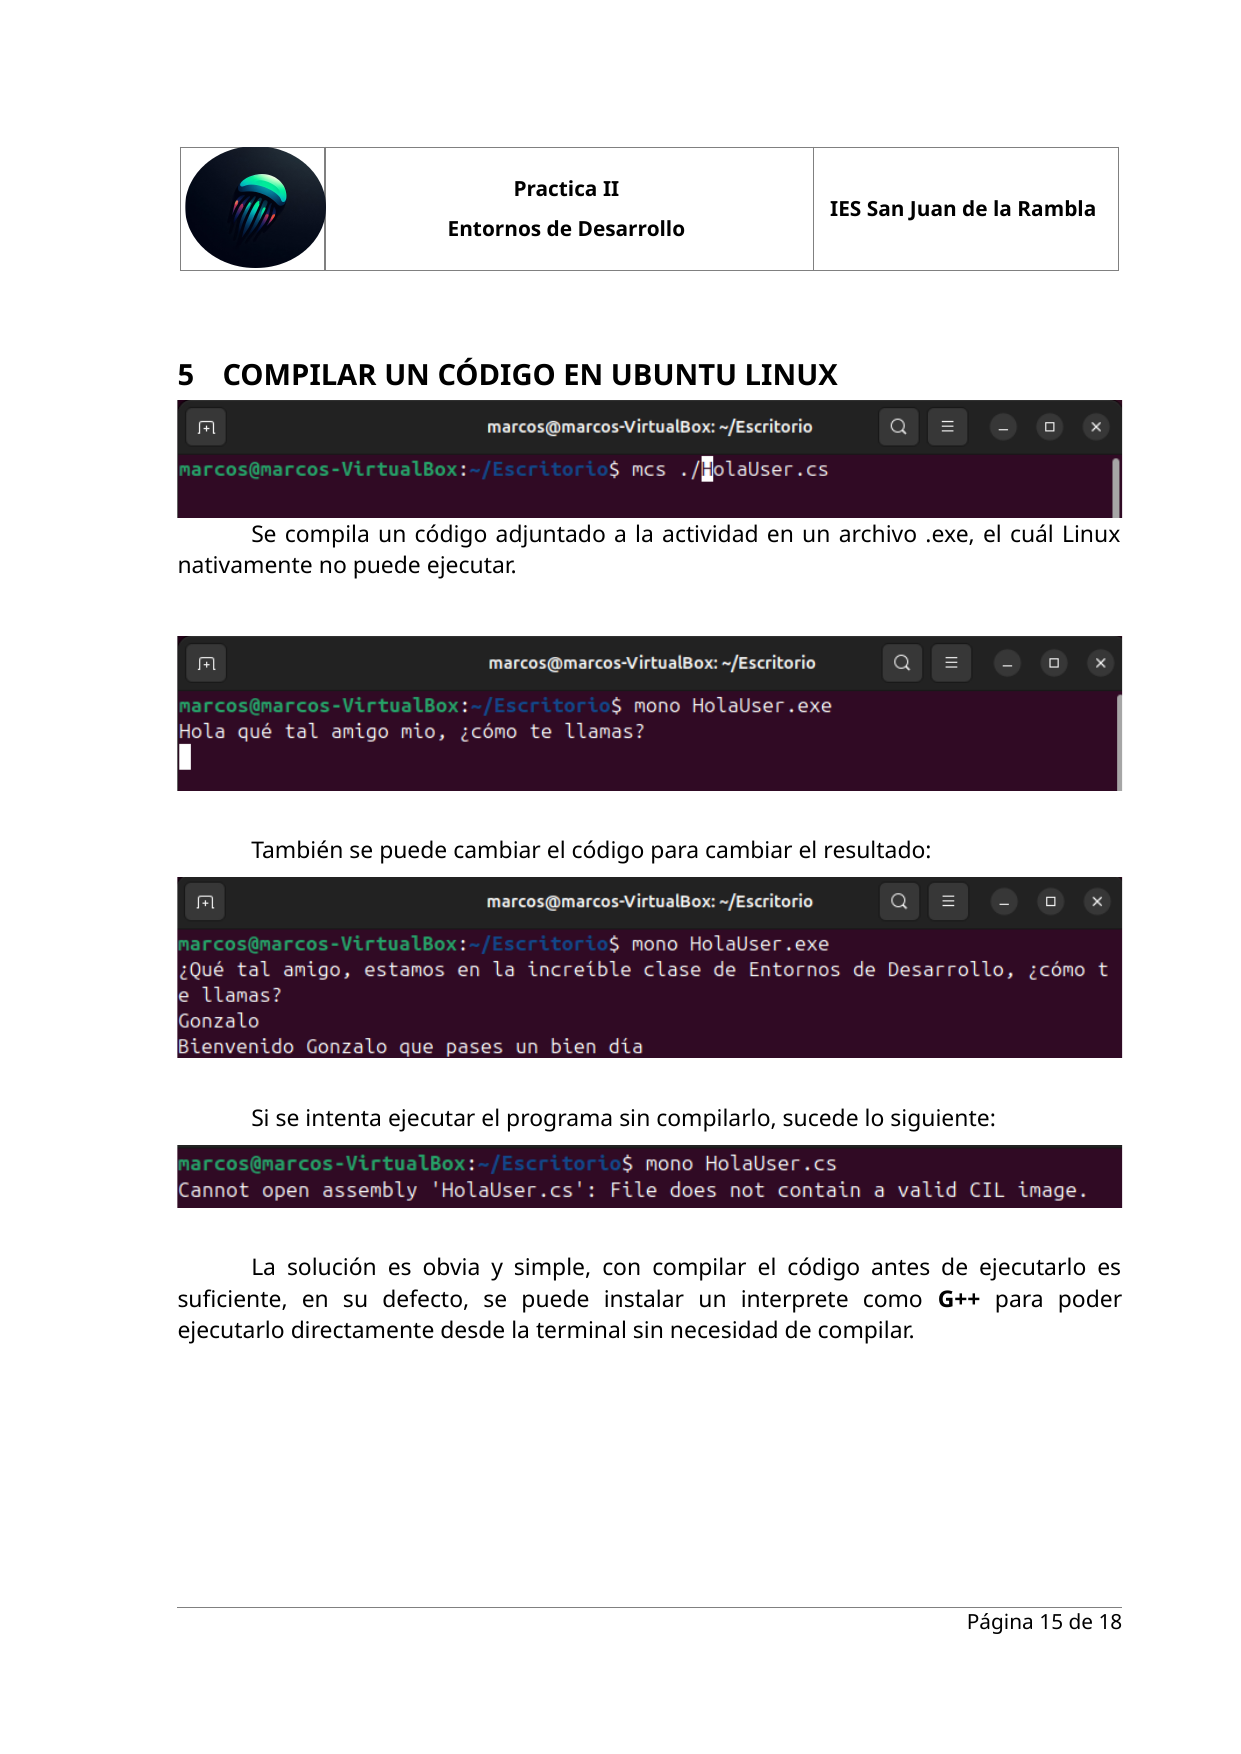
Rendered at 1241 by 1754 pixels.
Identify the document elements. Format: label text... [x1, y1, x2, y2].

picture [185, 147, 326, 268]
text Se compila un código adjuntado a la actividad en un archivo .exe, el cuál Linux nativamente no puede ejecutar. [177, 518, 1122, 580]
text La solución es obvia y simple, con compilar el código antes de ejecutarlo es suficiente, en su defecto, se puede instalar un interprete como G++ para poder ejecutarlo directamente desde la terminal sin necesidad de compilar. [177, 1251, 1122, 1345]
picture [177, 877, 1123, 1058]
picture [177, 636, 1123, 791]
text También se puede cambiar el código para cambiar el resultado: [177, 834, 1122, 865]
text Si se intenta ejecutar el programa sin compilarlo, sucede lo siguiente: [177, 1102, 1122, 1133]
picture [177, 1145, 1123, 1208]
subtitle COMPILAR UN CÓDIGO EN UBUNTU LINUX [177, 354, 1122, 393]
picture [177, 400, 1123, 518]
